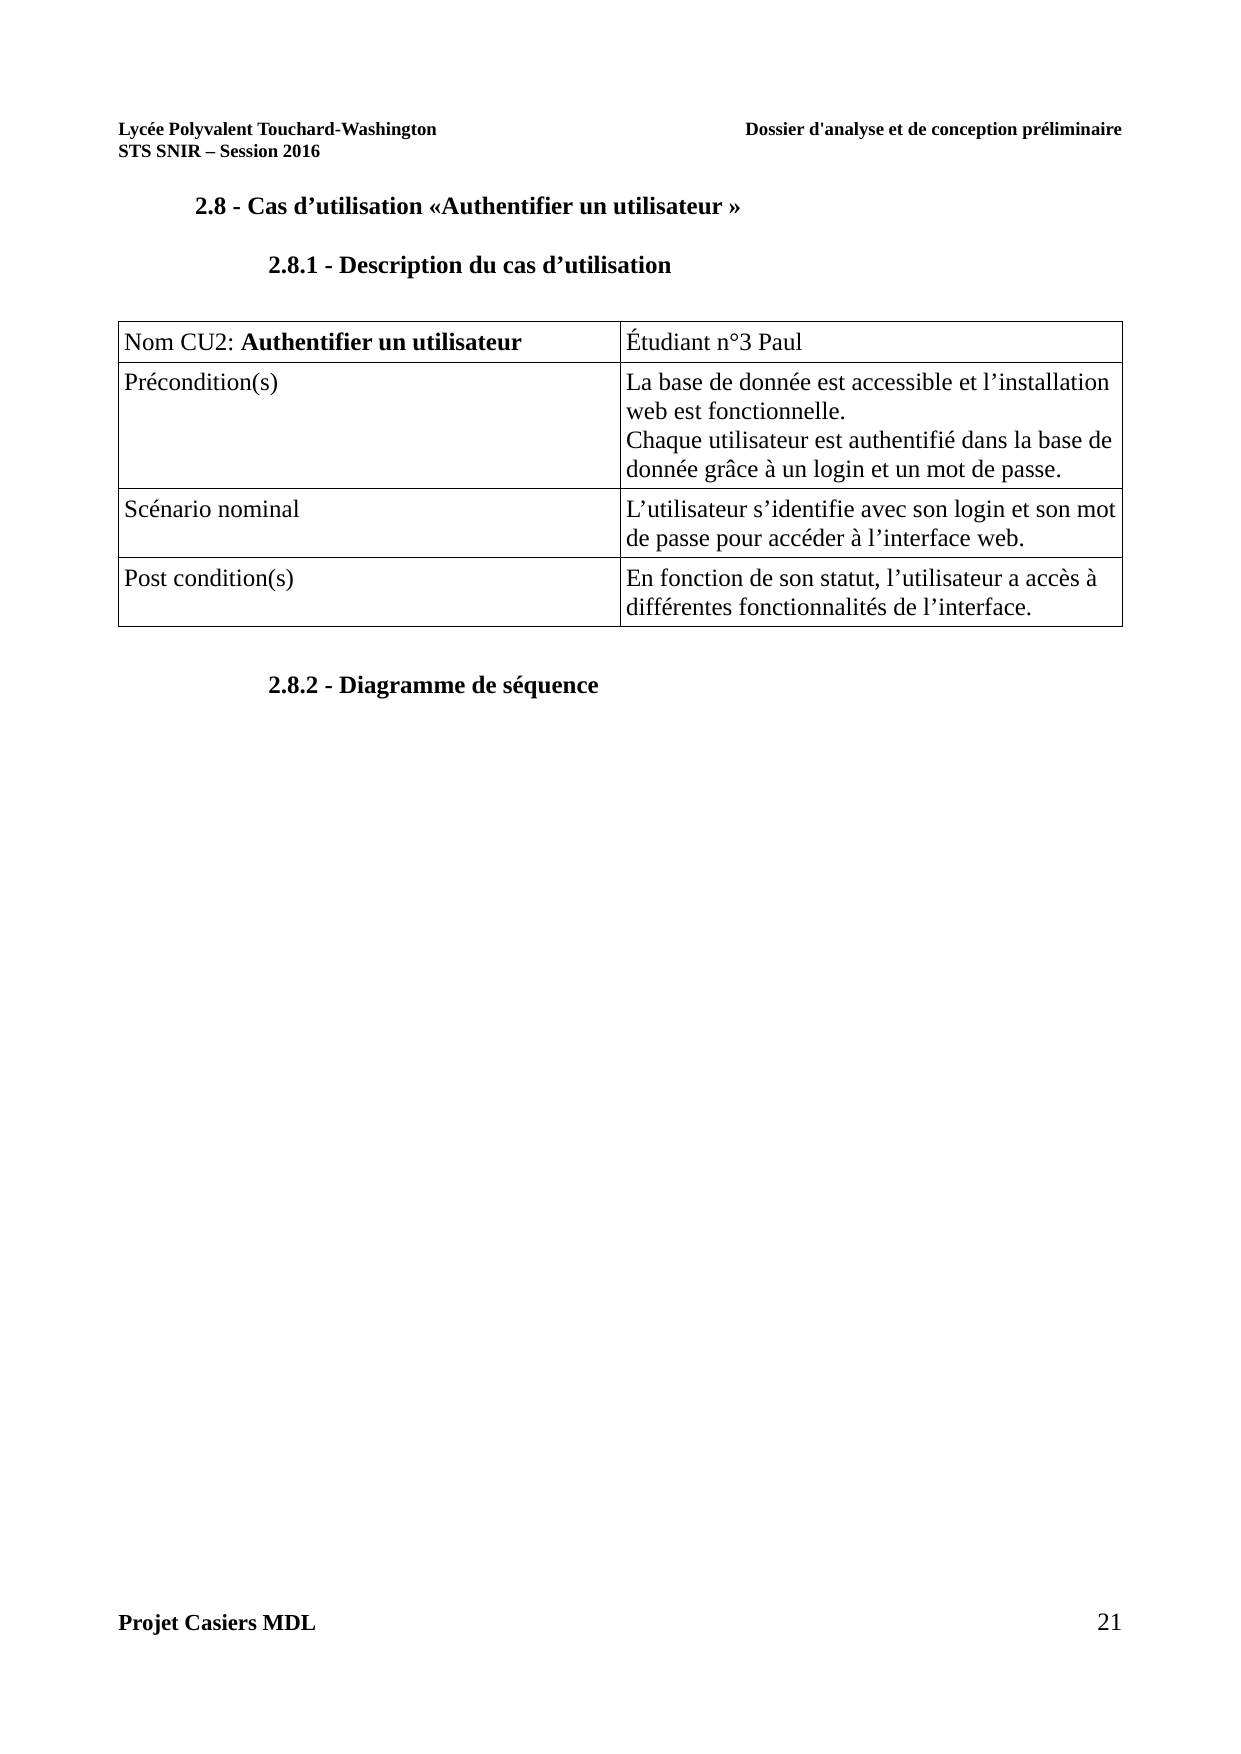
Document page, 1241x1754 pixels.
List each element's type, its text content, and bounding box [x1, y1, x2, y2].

table_header Nom CU2: Authentifier un utilisateur [119, 322, 620, 362]
subtitle 2.8.2 - Diagramme de séquence [118, 670, 1122, 698]
table_header Étudiant n°3 Paul [621, 322, 1122, 362]
table_cell L’utilisateur s’identifie avec son login et son mot de passe pour accéder à l’interface web. [621, 489, 1122, 557]
table_cell En fonction de son statut, l’utilisateur a accès à différentes fonctionnalités de l’interface. [621, 558, 1122, 626]
table_cell Précondition(s) [119, 363, 620, 488]
table_cell Post condition(s) [119, 558, 620, 626]
table_cell Scénario nominal [119, 489, 620, 557]
subtitle 2.8 - Cas d’utilisation «Authentifier un utilisateur » [195, 191, 1122, 219]
table_cell La base de donnée est accessible et l’installation web est fonctionnelle. Chaque utilisateur est authentifié dans la base de donnée grâce à un login et un mot de passe. [621, 363, 1122, 488]
subtitle 2.8.1 - Description du cas d’utilisation [118, 247, 1122, 280]
